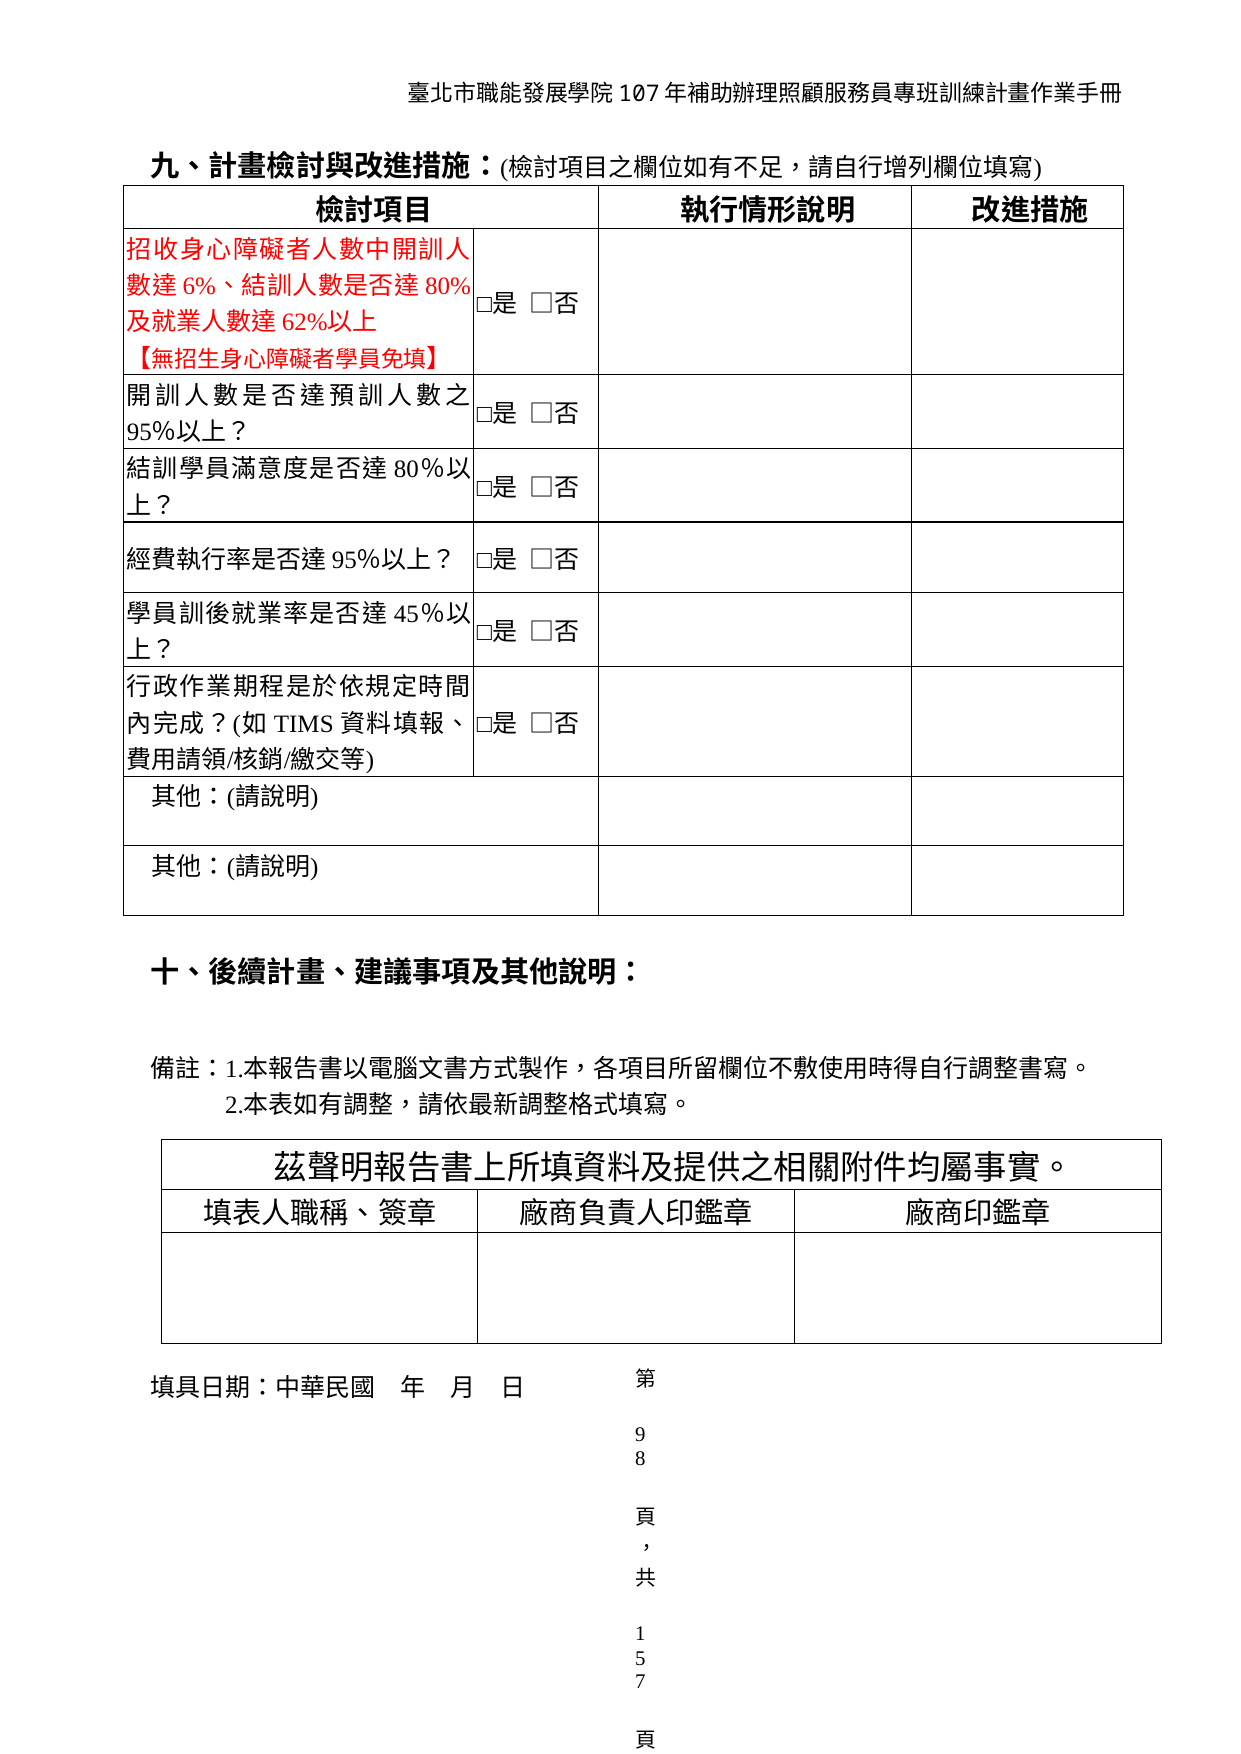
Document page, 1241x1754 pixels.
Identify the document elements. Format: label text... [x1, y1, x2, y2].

table_cell [599, 667, 911, 776]
table_cell [912, 229, 1123, 374]
table_cell 填表人職稱、簽章 [162, 1190, 477, 1232]
table_cell [599, 593, 911, 666]
text 2.本表如有調整，請依最新調整格式填寫。 [225, 1084, 1122, 1121]
table_cell 廠商負責人印鑑章 [478, 1190, 794, 1232]
table_cell 其他：(請說明) [124, 846, 598, 914]
table_cell 結訓學員滿意度是否達80％以上？ [124, 449, 473, 521]
table_cell [162, 1233, 477, 1343]
table_cell [599, 449, 911, 521]
table_cell [599, 375, 911, 448]
table_cell □是 □否 [474, 593, 598, 666]
table_cell [599, 777, 911, 845]
text 九、計畫檢討與改進措施：(檢討項目之欄位如有不足，請自行增列欄位填寫) [150, 143, 1122, 185]
table_cell 經費執行率是否達95％以上？ [124, 523, 473, 592]
table_cell [599, 229, 911, 374]
table_cell [912, 667, 1123, 776]
table_cell 其他：(請說明) [124, 777, 598, 845]
table_cell 學員訓後就業率是否達45％以上？ [124, 593, 473, 666]
table_cell □是 □否 [474, 667, 598, 776]
table_cell 開訓人數是否達預訓人數之95％以上？ [124, 375, 473, 448]
table_header 檢討項目 [124, 186, 598, 228]
table_cell [912, 846, 1123, 914]
table_cell 招收身心障礙者人數中開訓人數達6%、結訓人數是否達80%及就業人數達62%以上 【無招生身心障礙者學員免填】 [124, 229, 473, 374]
table_cell [599, 846, 911, 914]
text 填具日期：中華民國 年 月 日 [150, 1344, 1140, 1406]
table_cell [599, 523, 911, 592]
text 備註：1.本報告書以電腦文書方式製作，各項目所留欄位不敷使用時得自行調整書寫。 [150, 1048, 1122, 1084]
table_cell [912, 777, 1123, 845]
text 十、後續計畫、建議事項及其他說明： [150, 928, 1122, 991]
table_cell □是 □否 [474, 375, 598, 448]
table_cell 廠商印鑑章 [795, 1190, 1161, 1232]
table_cell [912, 523, 1123, 592]
table_header 執行情形說明 [599, 186, 911, 228]
table_cell [912, 375, 1123, 448]
table_cell □是 □否 [474, 523, 598, 592]
table_cell □是 □否 [474, 449, 598, 521]
table_cell 行政作業期程是於依規定時間內完成？(如TIMS資料填報、費用請領/核銷/繳交等) [124, 667, 473, 776]
table_cell □是 □否 [474, 229, 598, 374]
table_cell [912, 449, 1123, 521]
table_header 改進措施 [912, 186, 1123, 228]
table_header 茲聲明報告書上所填資料及提供之相關附件均屬事實。 [162, 1140, 1161, 1189]
table_cell [478, 1233, 794, 1343]
table_cell [795, 1233, 1161, 1343]
table_cell [912, 593, 1123, 666]
